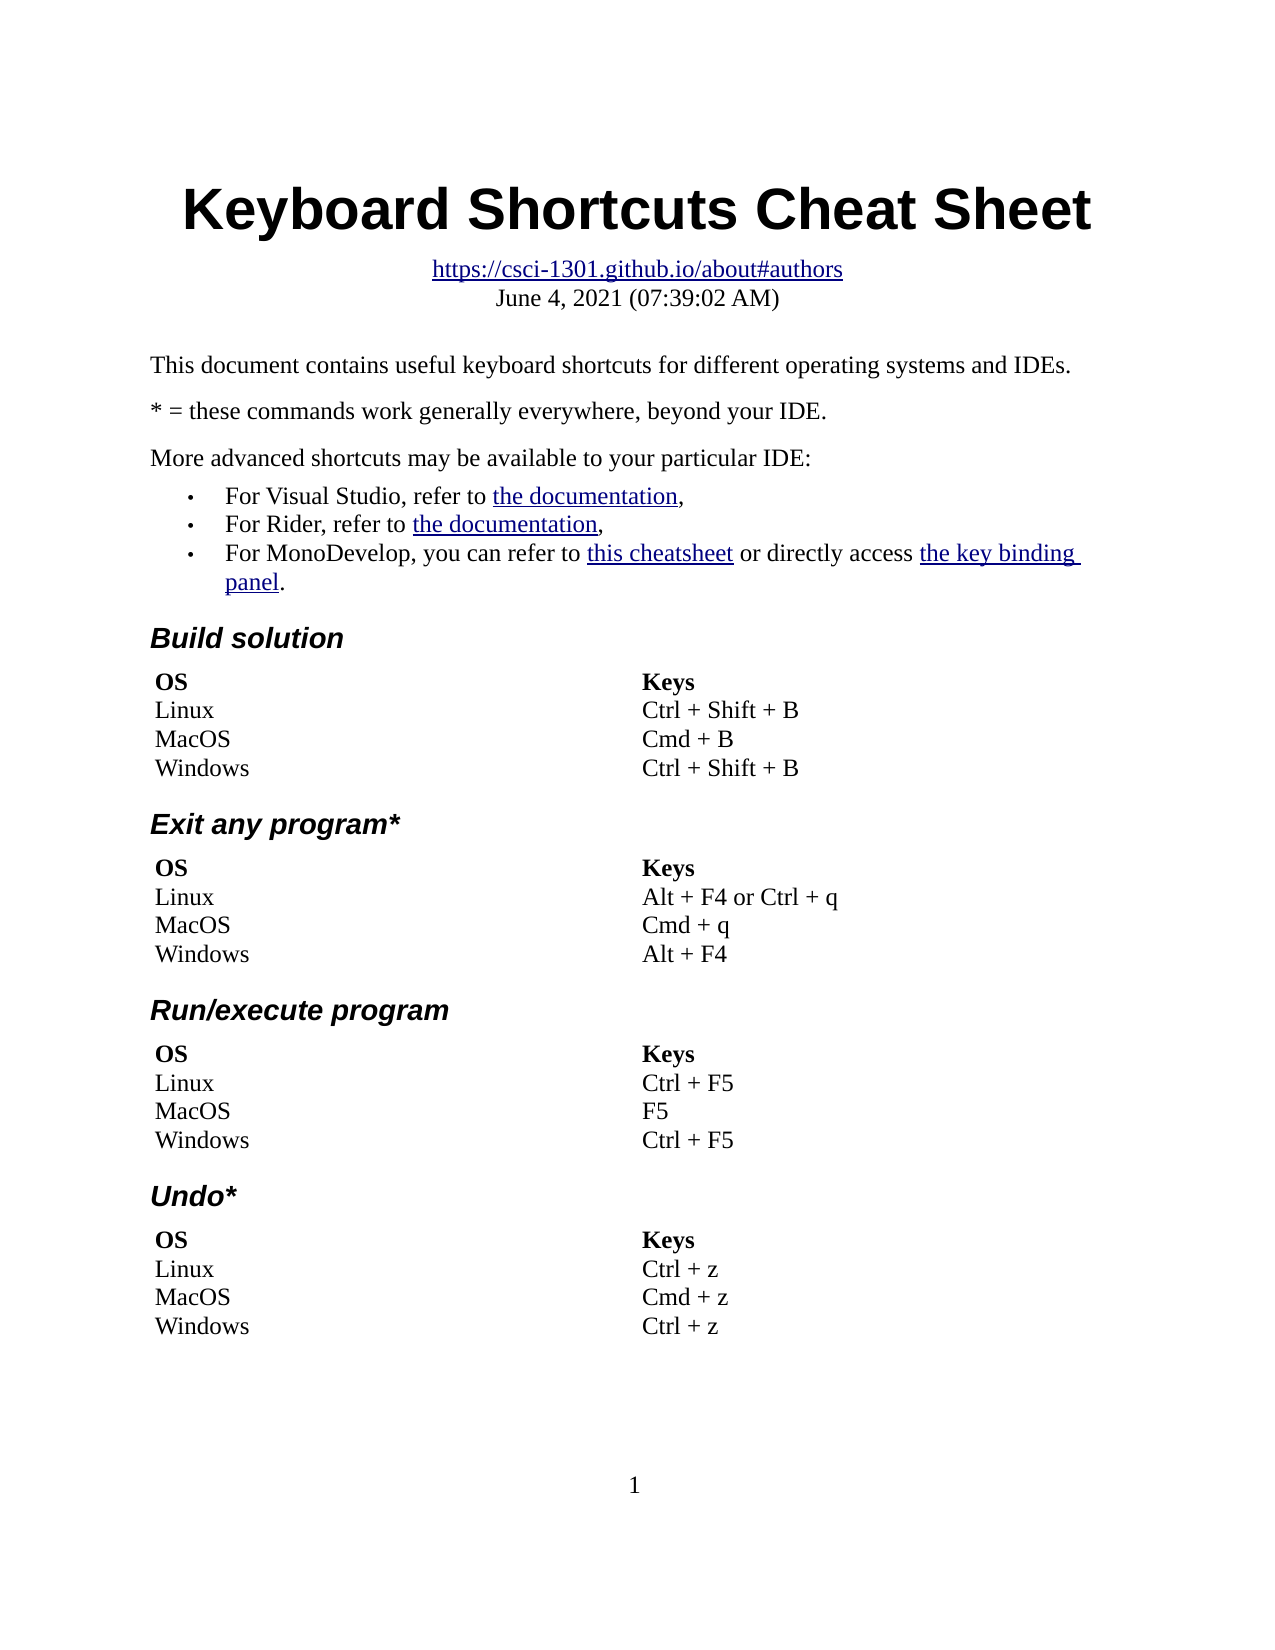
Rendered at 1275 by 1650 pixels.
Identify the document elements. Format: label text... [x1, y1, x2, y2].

table_cell Windows [150, 753, 637, 782]
text This document contains useful keyboard shortcuts for different operating systems and IDEs. [150, 350, 1125, 378]
subtitle Exit any program* [150, 807, 1125, 840]
table_cell Cmd + z [638, 1283, 1125, 1311]
table_cell Alt + F4 or Ctrl + q [638, 882, 1125, 910]
text More advanced shortcuts may be available to your particular IDE: [150, 443, 1125, 472]
table_cell MacOS [150, 1283, 637, 1311]
table_cell Linux [150, 882, 637, 910]
table_cell Cmd + q [638, 910, 1125, 939]
table_cell MacOS [150, 1096, 637, 1125]
table_cell Linux [150, 1254, 637, 1282]
list For Rider, refer to the documentation, [187, 509, 1125, 538]
table_cell Windows [150, 939, 637, 968]
table_header OS [150, 1039, 637, 1068]
table_cell F5 [638, 1096, 1125, 1125]
table_cell MacOS [150, 910, 637, 939]
table_header Keys [638, 667, 1125, 696]
table_cell Windows [150, 1311, 637, 1340]
text June 4, 2021 (07:39:02 AM) [150, 283, 1125, 312]
table_cell Cmd + B [638, 724, 1125, 753]
subtitle Undo* [150, 1179, 1125, 1212]
title Keyboard Shortcuts Cheat Sheet [150, 175, 1125, 242]
table_cell Linux [150, 1068, 637, 1096]
table_cell Ctrl + F5 [638, 1125, 1125, 1154]
table_cell Linux [150, 696, 637, 724]
table_cell Ctrl + F5 [638, 1068, 1125, 1096]
table_cell MacOS [150, 724, 637, 753]
table_header OS [150, 853, 637, 882]
subtitle Build solution [150, 621, 1125, 654]
list For MonoDevelop, you can refer to this cheatsheet or directly access the key binding panel. [187, 538, 1125, 596]
table_header OS [150, 667, 637, 696]
table_header Keys [638, 1039, 1125, 1068]
table_header OS [150, 1225, 637, 1254]
text * = these commands work generally everywhere, beyond your IDE. [150, 396, 1125, 425]
table_header Keys [638, 853, 1125, 882]
list For Visual Studio, refer to the documentation, [187, 481, 1125, 509]
text https://csci-1301.github.io/about#authors [150, 254, 1125, 283]
table_cell Ctrl + z [638, 1311, 1125, 1340]
subtitle Run/execute program [150, 993, 1125, 1026]
table_cell Ctrl + Shift + B [638, 696, 1125, 724]
table_header Keys [638, 1225, 1125, 1254]
table_cell Alt + F4 [638, 939, 1125, 968]
table_cell Ctrl + z [638, 1254, 1125, 1282]
table_cell Windows [150, 1125, 637, 1154]
table_cell Ctrl + Shift + B [638, 753, 1125, 782]
